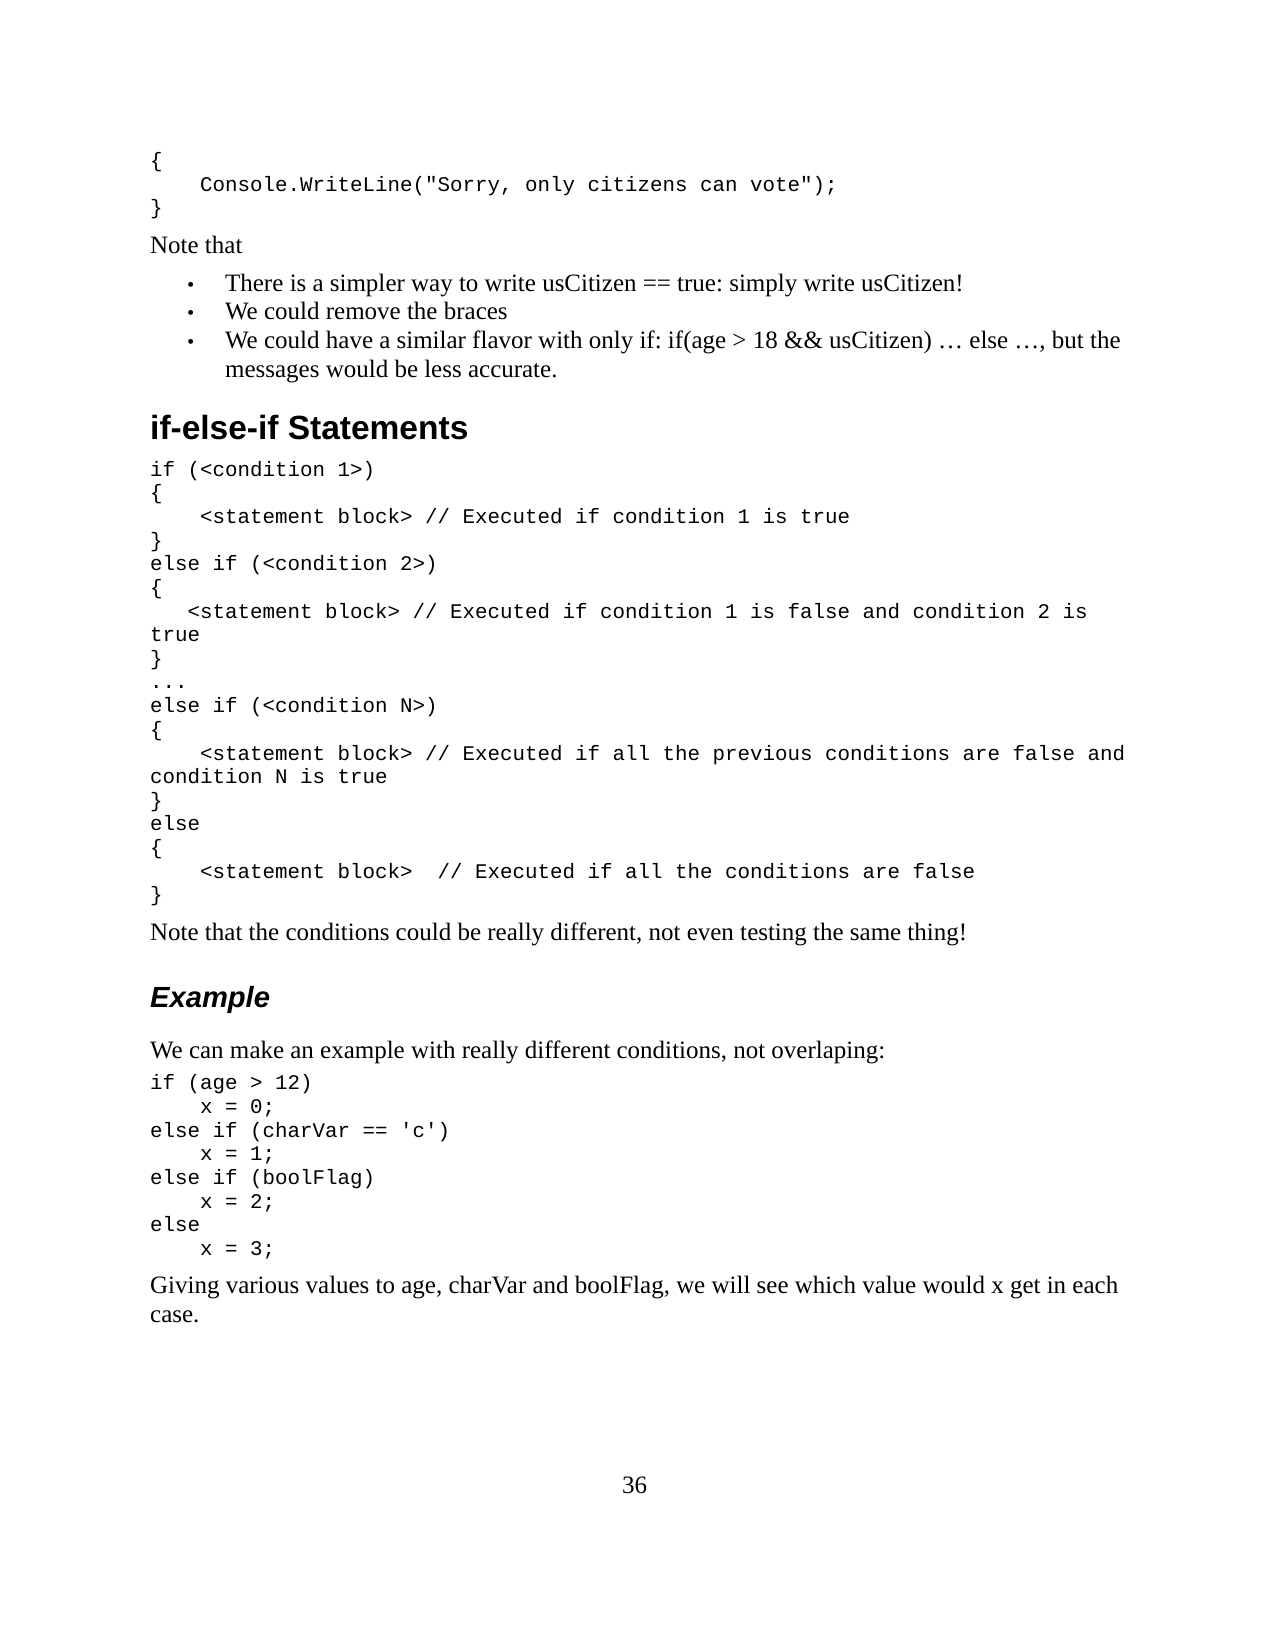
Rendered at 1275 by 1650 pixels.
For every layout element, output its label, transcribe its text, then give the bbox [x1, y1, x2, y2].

list We could have a similar flavor with only if: if(age > 18 && usCitizen) … else …, but the messages would be less accurate. [187, 325, 1125, 383]
list We could remove the braces [187, 296, 1125, 325]
text } [150, 648, 1125, 672]
text <statement block> // Executed if all the previous conditions are false and condition N is true [150, 742, 1125, 790]
text x = 3; [150, 1238, 1125, 1262]
text else [150, 1214, 1125, 1238]
text ... [150, 672, 1125, 695]
text { [150, 719, 1125, 742]
text Giving various values to age, charVar and boolFlag, we will see which value would x get in each case. [150, 1271, 1125, 1328]
list There is a simpler way to write usCitizen == true: simply write usCitizen! [187, 268, 1125, 296]
text } [150, 530, 1125, 553]
text <statement block> // Executed if condition 1 is false and condition 2 is true [150, 601, 1125, 648]
text { [150, 150, 1125, 174]
text x = 1; [150, 1143, 1125, 1167]
text Console.WriteLine("Sorry, only citizens can vote"); [150, 174, 1125, 197]
text else if (<condition 2>) [150, 553, 1125, 577]
text } [150, 197, 1125, 221]
text <statement block> // Executed if condition 1 is true [150, 506, 1125, 530]
text if (<condition 1>) [150, 459, 1125, 482]
text else if (<condition N>) [150, 695, 1125, 719]
text if (age > 12) [150, 1072, 1125, 1096]
text Note that the conditions could be really different, not even testing the same thing! [150, 917, 1125, 946]
text } [150, 790, 1125, 813]
text else [150, 813, 1125, 837]
text { [150, 577, 1125, 601]
text { [150, 482, 1125, 506]
text <statement block> // Executed if all the conditions are false [150, 861, 1125, 884]
text Note that [150, 230, 1125, 259]
text x = 0; [150, 1096, 1125, 1120]
text x = 2; [150, 1191, 1125, 1214]
subtitle if-else-if Statements [150, 408, 1125, 446]
text { [150, 837, 1125, 861]
text We can make an example with really different conditions, not overlaping: [150, 1035, 1125, 1063]
text else if (charVar == 'c') [150, 1120, 1125, 1143]
text } [150, 884, 1125, 908]
subtitle Example [150, 980, 1125, 1013]
text else if (boolFlag) [150, 1167, 1125, 1191]
